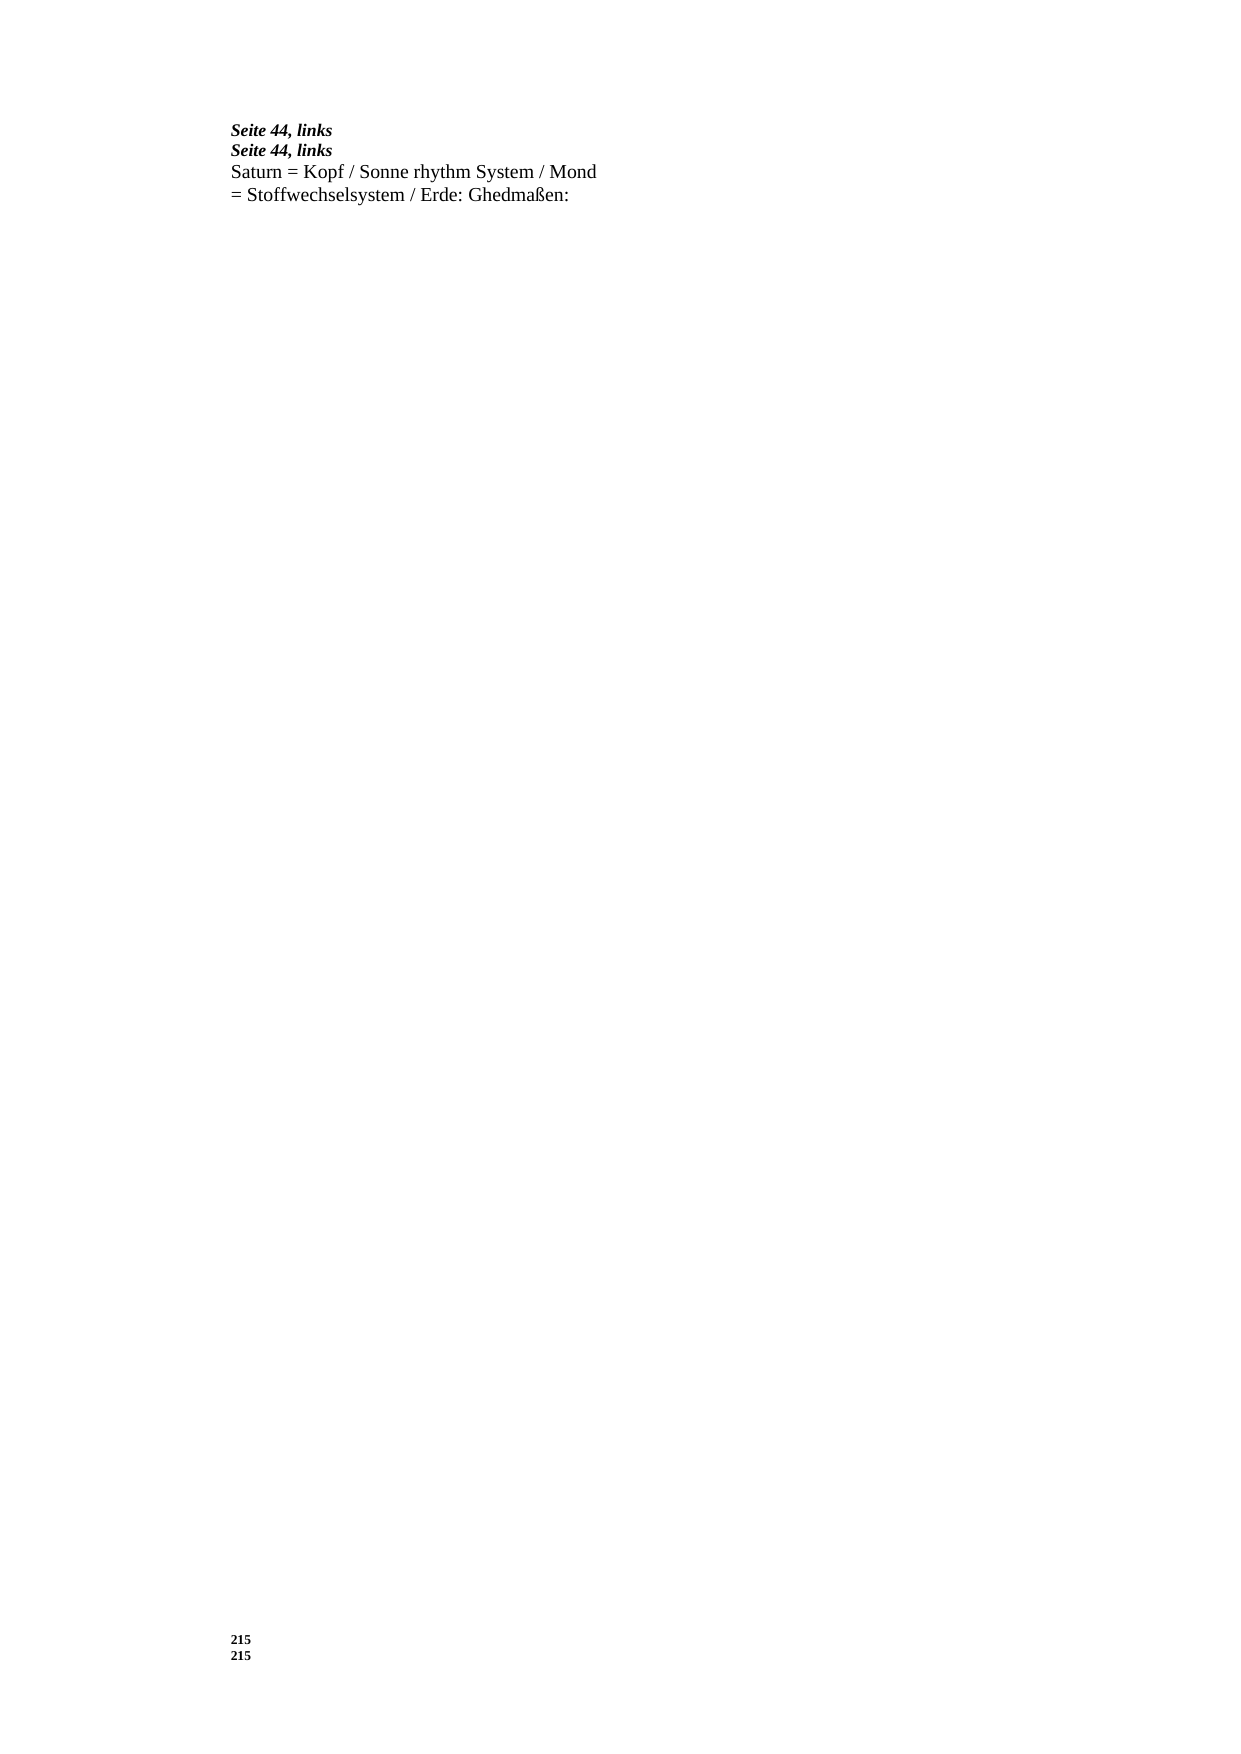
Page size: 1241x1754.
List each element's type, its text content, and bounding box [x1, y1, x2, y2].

text Saturn = Kopf / Sonne rhythm System / Mond = Stoffwechselsystem / Erde: Ghedmaßen: [231, 160, 609, 206]
